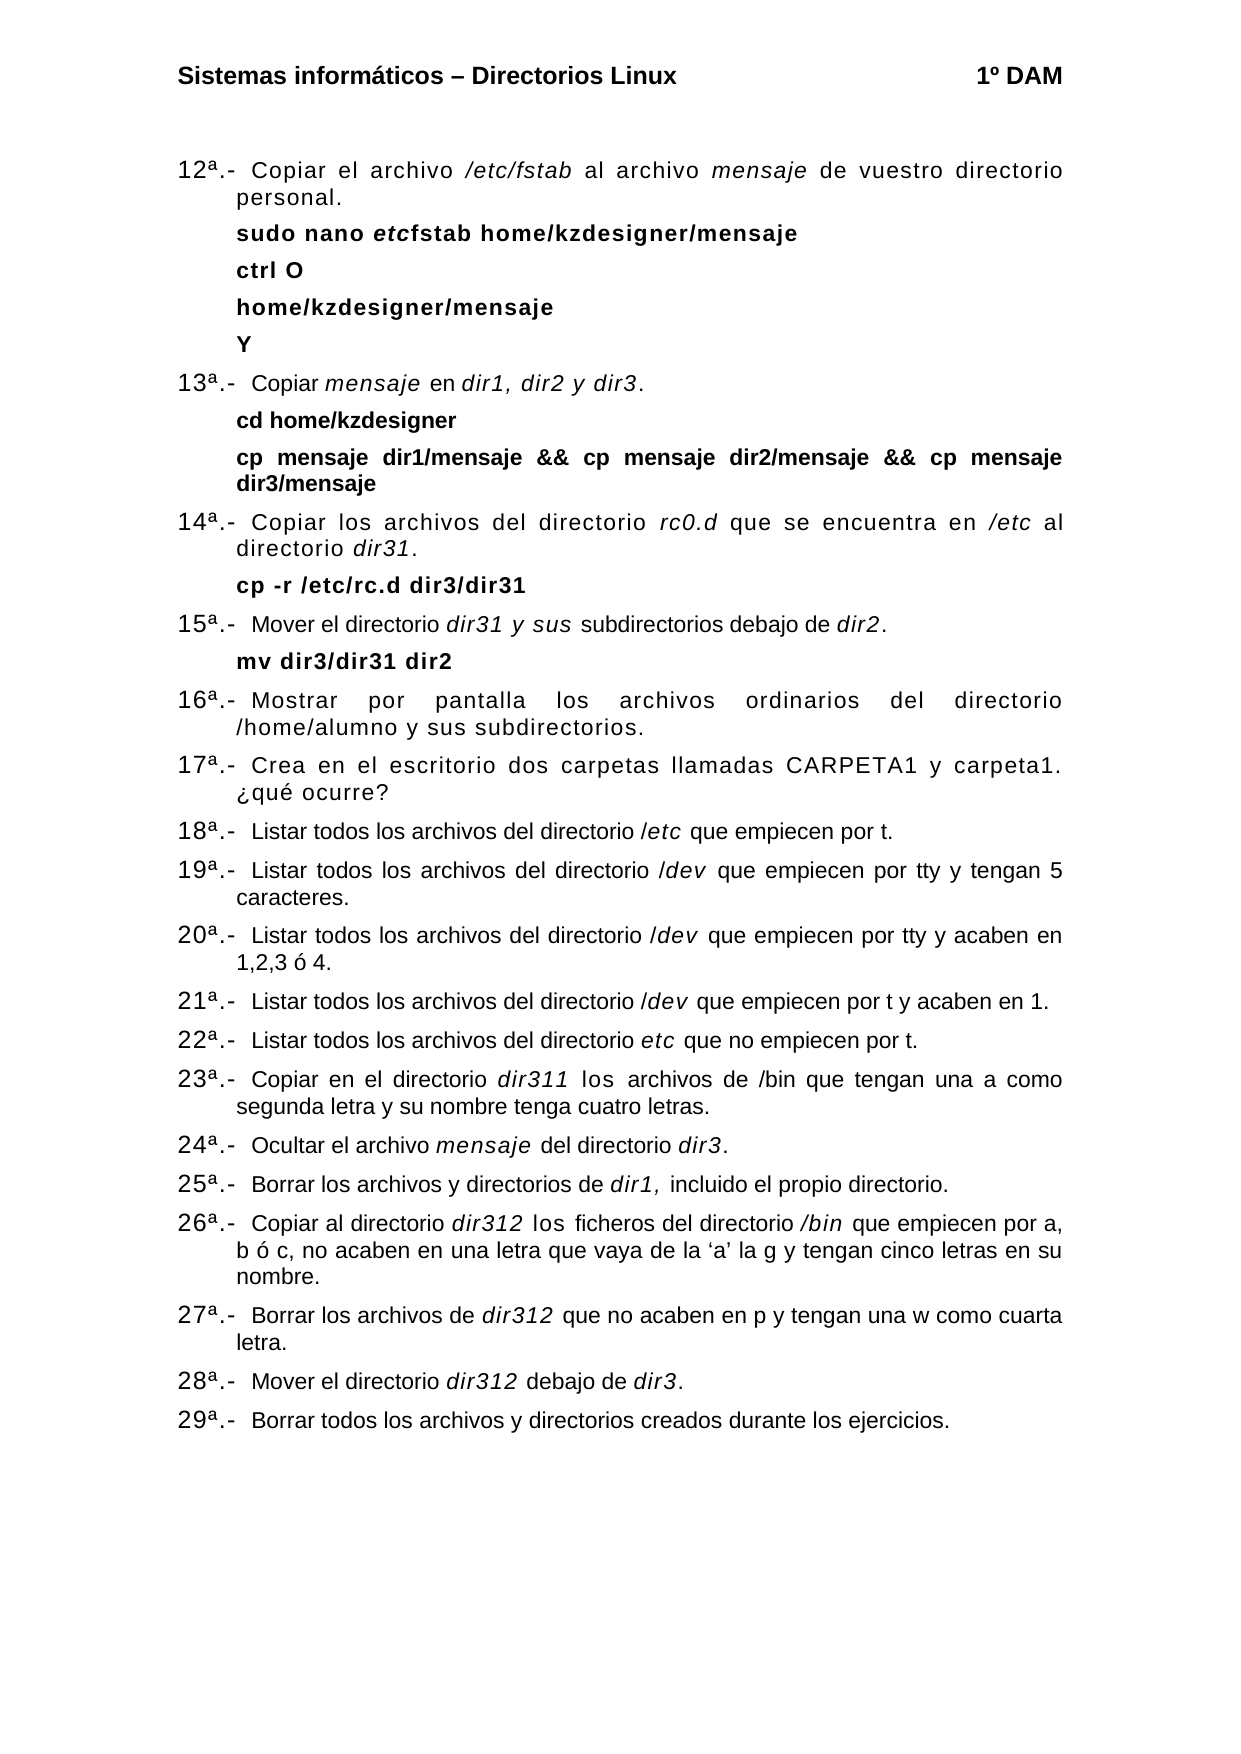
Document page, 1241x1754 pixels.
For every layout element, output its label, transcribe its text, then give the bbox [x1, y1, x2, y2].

list cp -r /etc/rc.d dir3/dir31 [177, 572, 1063, 598]
list ctrl O [177, 257, 1063, 283]
list Mover el directorio dir31 y sus subdirectorios debajo de dir2. [177, 609, 1063, 638]
list cp mensaje dir1/mensaje && cp mensaje dir2/mensaje && cp mensaje dir3/mensaje [177, 443, 1063, 496]
list Listar todos los archivos del directorio /dev que empiecen por tty y acaben en 1,2,3 ó 4. [177, 921, 1063, 976]
list Copiar el archivo /etc/fstab al archivo mensaje de vuestro directorio personal. [177, 155, 1063, 210]
list Copiar los archivos del directorio rc0.d que se encuentra en /etc al directorio dir31. [177, 507, 1063, 562]
list Borrar los archivos de dir312 que no acaben en p y tengan una w como cuarta letra. [177, 1300, 1063, 1355]
list Copiar mensaje en dir1, dir2 y dir3. [177, 367, 1063, 396]
list home/kzdesigner/mensaje [177, 294, 1063, 320]
list Crea en el escritorio dos carpetas llamadas CARPETA1 y carpeta1. ¿qué ocurre? [177, 750, 1063, 805]
list Y [177, 331, 1063, 357]
list Ocultar el archivo mensaje del directorio dir3. [177, 1130, 1063, 1159]
list Mover el directorio dir312 debajo de dir3. [177, 1366, 1063, 1394]
list sudo nano etcfstab home/kzdesigner/mensaje [177, 220, 1063, 247]
list cd home/kzdesigner [177, 407, 1063, 433]
list mv dir3/dir31 dir2 [177, 648, 1063, 674]
list Listar todos los archivos del directorio /etc que empiecen por t. [177, 816, 1063, 844]
list Borrar los archivos y directorios de dir1, incluido el propio directorio. [177, 1169, 1063, 1198]
list Borrar todos los archivos y directorios creados durante los ejercicios. [177, 1405, 1063, 1433]
list Copiar al directorio dir312 los ficheros del directorio /bin que empiecen por a, b ó c, no acaben en una letra que vaya de la ‘a’ la g y tengan cinco letras en su nombre. [177, 1208, 1063, 1290]
list Listar todos los archivos del directorio etc que no empiecen por t. [177, 1025, 1063, 1054]
list Listar todos los archivos del directorio /dev que empiecen por t y acaben en 1. [177, 986, 1063, 1015]
list Copiar en el directorio dir311 los archivos de /bin que tengan una a como segunda letra y su nombre tenga cuatro letras. [177, 1064, 1063, 1119]
list Listar todos los archivos del directorio /dev que empiecen por tty y tengan 5 caracteres. [177, 855, 1063, 910]
list Mostrar por pantalla los archivos ordinarios del directorio /home/alumno y sus subdirectorios. [177, 685, 1063, 740]
